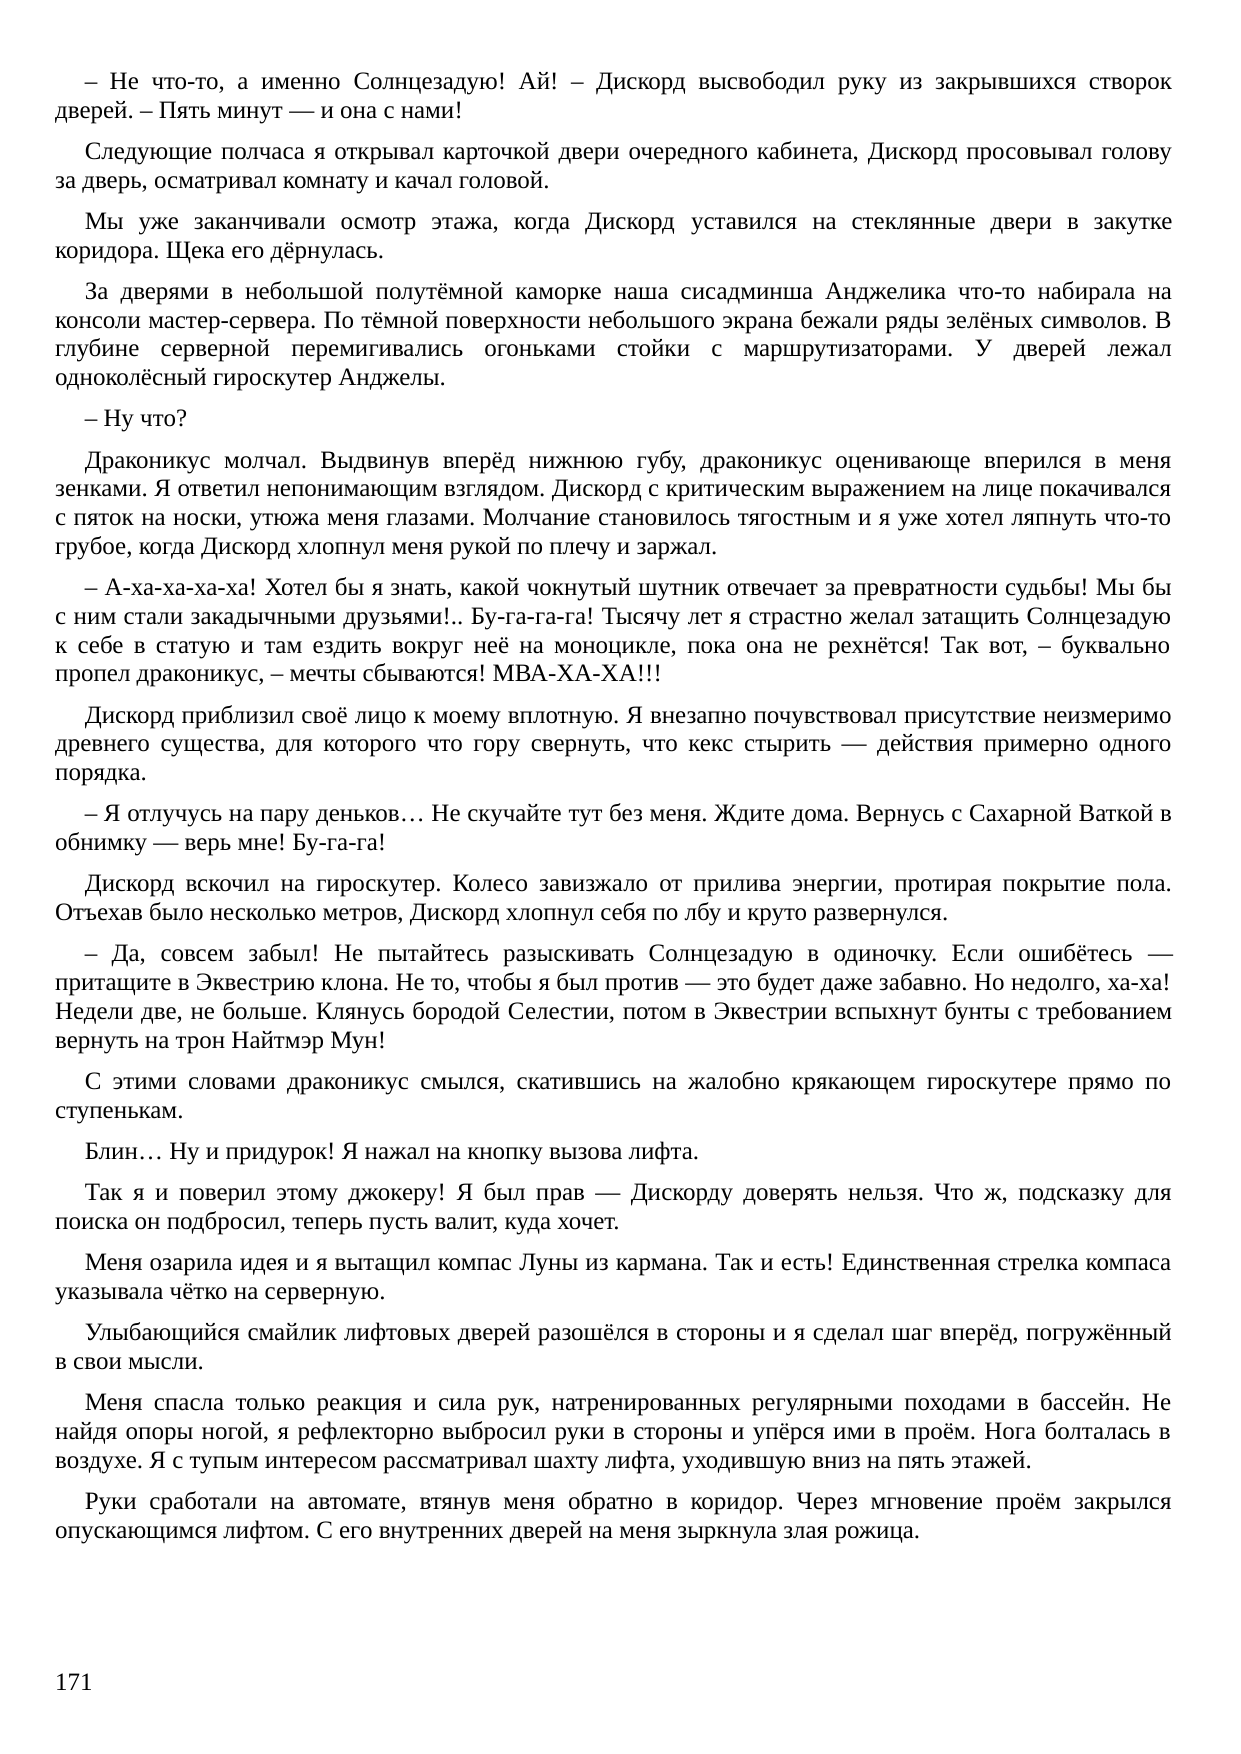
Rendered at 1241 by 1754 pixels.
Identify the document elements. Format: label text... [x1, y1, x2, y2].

text Меня спасла только реакция и сила рук, натренированных регулярными походами в бассейн. Не найдя опоры ногой, я рефлекторно выбросил руки в стороны и упёрся ими в проём. Нога болталась в воздухе. Я с тупым интересом рассматривал шахту лифта, уходившую вниз на пять этажей. [55, 1387, 1173, 1473]
text Так я и поверил этому джокеру! Я был прав — Дискорду доверять нельзя. Что ж, подсказку для поиска он подбросил, теперь пусть валит, куда хочет. [55, 1177, 1173, 1235]
text – Я отлучусь на пару деньков… Не скучайте тут без меня. Ждите дома. Вернусь с Сахарной Ваткой в обнимку — верь мне! Бу-га-га! [55, 798, 1173, 856]
text Руки сработали на автомате, втянув меня обратно в коридор. Через мгновение проём закрылся опускающимся лифтом. С его внутренних дверей на меня зыркнула злая рожица. [55, 1486, 1173, 1543]
text – А-ха-ха-ха-ха! Хотел бы я знать, какой чокнутый шутник отвечает за превратности судьбы! Мы бы с ним стали закадычными друзьями!.. Бу-га-га-га! Тысячу лет я страстно желал затащить Солнцезадую к себе в статую и там ездить вокруг неё на моноцикле, пока она не рехнётся! Так вот, – буквально пропел драконикус, – мечты сбываются! МВА-ХА-ХА!!! [55, 572, 1173, 687]
text С этими словами драконикус смылся, скатившись на жалобно крякающем гироскутере прямо по ступенькам. [55, 1066, 1173, 1123]
text Следующие полчаса я открывал карточкой двери очередного кабинета, Дискорд просовывал голову за дверь, осматривал комнату и качал головой. [55, 136, 1173, 193]
text Блин… Ну и придурок! Я нажал на кнопку вызова лифта. [55, 1136, 1173, 1165]
text За дверями в небольшой полутёмной каморке наша сисадминша Анджелика что-то набирала на консоли мастер-сервера. По тёмной поверхности небольшого экрана бежали ряды зелёных символов. В глубине серверной перемигивались огоньками стойки с маршрутизаторами. У дверей лежал одноколёсный гироскутер Анджелы. [55, 276, 1173, 391]
text Дискорд вскочил на гироскутер. Колесо завизжало от прилива энергии, протирая покрытие пола. Отъехав было несколько метров, Дискорд хлопнул себя по лбу и круто развернулся. [55, 868, 1173, 926]
text – Да, совсем забыл! Не пытайтесь разыскивать Солнцезадую в одиночку. Если ошибётесь — притащите в Эквестрию клона. Не то, чтобы я был против — это будет даже забавно. Но недолго, ха-ха! Недели две, не больше. Клянусь бородой Селестии, потом в Эквестрии вспыхнут бунты с требованием вернуть на трон Найтмэр Мун! [55, 938, 1173, 1053]
text – Ну что? [55, 403, 1173, 432]
text Меня озарила идея и я вытащил компас Луны из кармана. Так и есть! Единственная стрелка компаса указывала чётко на серверную. [55, 1247, 1173, 1305]
text Улыбающийся смайлик лифтовых дверей разошёлся в стороны и я сделал шаг вперёд, погружённый в свои мысли. [55, 1317, 1173, 1375]
text Дискорд приблизил своё лицо к моему вплотную. Я внезапно почувствовал присутствие неизмеримо древнего существа, для которого что гору свернуть, что кекс стырить — действия примерно одного порядка. [55, 700, 1173, 786]
text Мы уже заканчивали осмотр этажа, когда Дискорд уставился на стеклянные двери в закутке коридора. Щека его дёрнулась. [55, 206, 1173, 263]
text Драконикус молчал. Выдвинув вперёд нижнюю губу, драконикус оценивающе вперился в меня зенками. Я ответил непонимающим взглядом. Дискорд с критическим выражением на лице покачивался с пяток на носки, утюжа меня глазами. Молчание становилось тягостным и я уже хотел ляпнуть что-то грубое, когда Дискорд хлопнул меня рукой по плечу и заржал. [55, 445, 1173, 560]
text – Не что-то, а именно Солнцезадую! Ай! – Дискорд высвободил руку из закрывшихся створок дверей. – Пять минут — и она с нами! [55, 66, 1173, 123]
